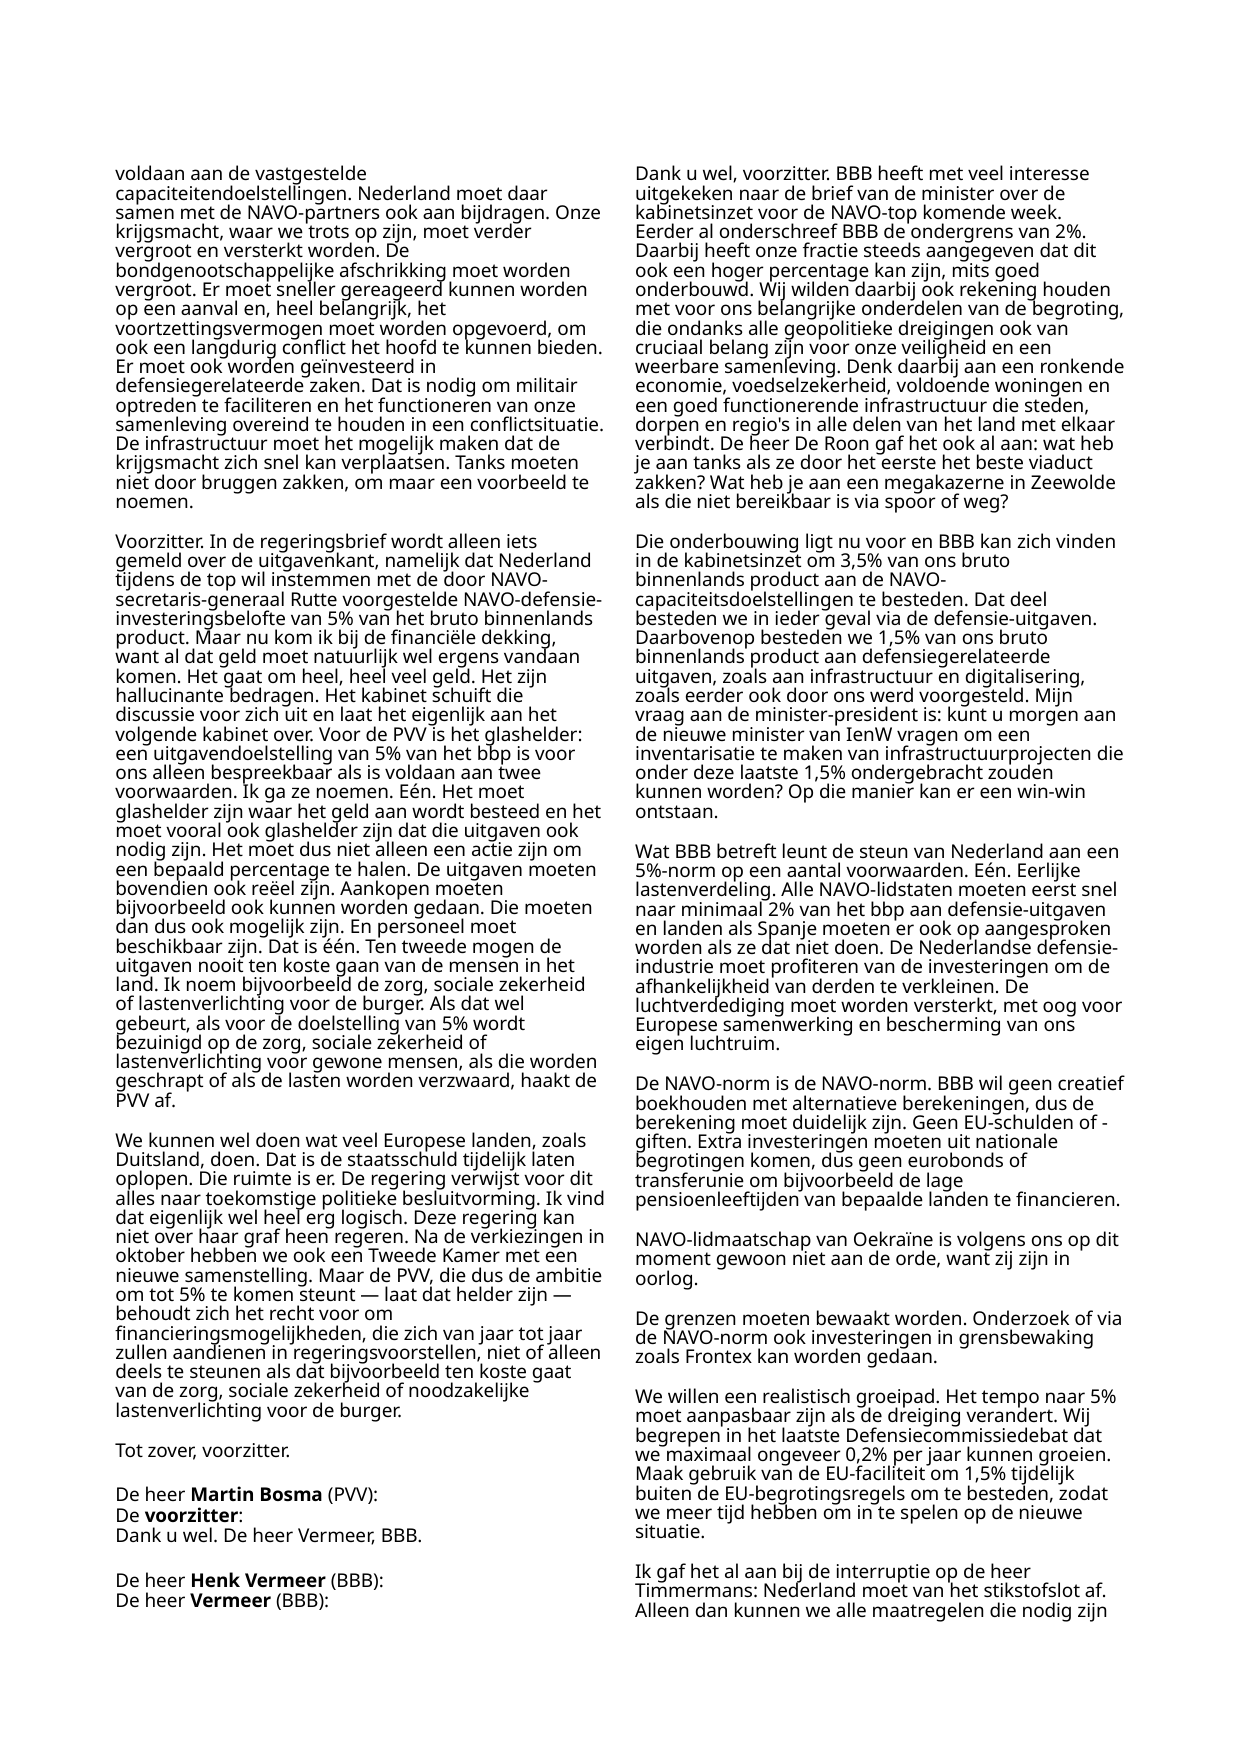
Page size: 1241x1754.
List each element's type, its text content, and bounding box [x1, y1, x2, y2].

text Die onderbouwing ligt nu voor en BBB kan zich vinden in de kabinetsinzet om 3,5% van ons bruto binnenlands product aan de NAVO-capaciteitsdoelstellingen te besteden. Dat deel besteden we in ieder geval via de defensie-uitgaven. Daarbovenop besteden we 1,5% van ons bruto binnenlands product aan defensiegerelateerde uitgaven, zoals aan infrastructuur en digitalisering, zoals eerder ook door ons werd voorgesteld. Mijn vraag aan de minister-president is: kunt u morgen aan de nieuwe minister van IenW vragen om een inventarisatie te maken van infrastructuurprojecten die onder deze laatste 1,5% ondergebracht zouden kunnen worden? Op die manier kan er een win-win ontstaan. [635, 533, 1125, 822]
text We kunnen wel doen wat veel Europese landen, zoals Duitsland, doen. Dat is de staatsschuld tijdelijk laten oplopen. Die ruimte is er. De regering verwijst voor dit alles naar toekomstige politieke besluitvorming. Ik vind dat eigenlijk wel heel erg logisch. Deze regering kan niet over haar graf heen regeren. Na de verkiezingen in oktober hebben we ook een Tweede Kamer met een nieuwe samenstelling. Maar de PVV, die dus de ambitie om tot 5% te komen steunt — laat dat helder zijn — behoudt zich het recht voor om financieringsmogelijkheden, die zich van jaar tot jaar zullen aandienen in regeringsvoorstellen, niet of alleen deels te steunen als dat bijvoorbeeld ten koste gaat van de zorg, sociale zekerheid of noodzakelijke lastenverlichting voor de burger. [115, 1132, 605, 1421]
text De heer Vermeer (BBB): [115, 1592, 605, 1612]
text De NAVO-norm is de NAVO-norm. BBB wil geen creatief boekhouden met alternatieve berekeningen, dus de berekening moet duidelijk zijn. Geen EU-schulden of -giften. Extra investeringen moeten uit nationale begrotingen komen, dus geen eurobonds of transferunie om bijvoorbeeld de lage pensioenleeftijden van bepaalde landen te financieren. [635, 1075, 1125, 1210]
text Dank u wel. De heer Vermeer, BBB. [115, 1527, 605, 1546]
text De grenzen moeten bewaakt worden. Onderzoek of via de NAVO-norm ook investeringen in grensbewaking zoals Frontex kan worden gedaan. [635, 1309, 1125, 1367]
text Voorzitter. In de regeringsbrief wordt alleen iets gemeld over de uitgavenkant, namelijk dat Nederland tijdens de top wil instemmen met de door NAVO-secretaris-generaal Rutte voorgestelde NAVO-defensie-investeringsbelofte van 5% van het bruto binnenlands product. Maar nu kom ik bij de financiële dekking, want al dat geld moet natuurlijk wel ergens vandaan komen. Het gaat om heel, heel veel geld. Het zijn hallucinante bedragen. Het kabinet schuift die discussie voor zich uit en laat het eigenlijk aan het volgende kabinet over. Voor de PVV is het glashelder: een uitgavendoelstelling van 5% van het bbp is voor ons alleen bespreekbaar als is voldaan aan twee voorwaarden. Ik ga ze noemen. Eén. Het moet glashelder zijn waar het geld aan wordt besteed en het moet vooral ook glashelder zijn dat die uitgaven ook nodig zijn. Het moet dus niet alleen een actie zijn om een bepaald percentage te halen. De uitgaven moeten bovendien ook reëel zijn. Aankopen moeten bijvoorbeeld ook kunnen worden gedaan. Die moeten dan dus ook mogelijk zijn. En personeel moet beschikbaar zijn. Dat is één. Ten tweede mogen de uitgaven nooit ten koste gaan van de mensen in het land. Ik noem bijvoorbeeld de zorg, sociale zekerheid of lastenverlichting voor de burger. Als dat wel gebeurt, als voor de doelstelling van 5% wordt bezuinigd op de zorg, sociale zekerheid of lastenverlichting voor gewone mensen, als die worden geschrapt of als de lasten worden verzwaard, haakt de PVV af. [115, 533, 605, 1111]
text We willen een realistisch groeipad. Het tempo naar 5% moet aanpasbaar zijn als de dreiging verandert. Wij begrepen in het laatste Defensiecommissiedebat dat we maximaal ongeveer 0,2% per jaar kunnen groeien. Maak gebruik van de EU-faciliteit om 1,5% tijdelijk buiten de EU-begrotingsregels om te besteden, zodat we meer tijd hebben om in te spelen op de nieuwe situatie. [635, 1388, 1125, 1542]
text Ik gaf het al aan bij de interruptie op de heer Timmermans: Nederland moet van het stikstofslot af. Alleen dan kunnen we alle maatregelen die nodig zijn [635, 1563, 1125, 1621]
text NAVO-lidmaatschap van Oekraïne is volgens ons op dit moment gewoon niet aan de orde, want zij zijn in oorlog. [635, 1231, 1125, 1289]
text De voorzitter: [115, 1507, 605, 1527]
text voldaan aan de vastgestelde capaciteitendoelstellingen. Nederland moet daar samen met de NAVO-partners ook aan bijdragen. Onze krijgsmacht, waar we trots op zijn, moet verder vergroot en versterkt worden. De bondgenootschappelijke afschrikking moet worden vergroot. Er moet sneller gereageerd kunnen worden op een aanval en, heel belangrijk, het voortzettingsvermogen moet worden opgevoerd, om ook een langdurig conflict het hoofd te kunnen bieden. Er moet ook worden geïnvesteerd in defensiegerelateerde zaken. Dat is nodig om militair optreden te faciliteren en het functioneren van onze samenleving overeind te houden in een conflictsituatie. De infrastructuur moet het mogelijk maken dat de krijgsmacht zich snel kan verplaatsen. Tanks moeten niet door bruggen zakken, om maar een voorbeeld te noemen. [115, 165, 605, 512]
text Wat BBB betreft leunt de steun van Nederland aan een 5%-norm op een aantal voorwaarden. Eén. Eerlijke lastenverdeling. Alle NAVO-lidstaten moeten eerst snel naar minimaal 2% van het bbp aan defensie-uitgaven en landen als Spanje moeten er ook op aangesproken worden als ze dat niet doen. De Nederlandse defensie-industrie moet profiteren van de investeringen om de afhankelijkheid van derden te verkleinen. De luchtverdediging moet worden versterkt, met oog voor Europese samenwerking en bescherming van ons eigen luchtruim. [635, 843, 1125, 1055]
text De heer Martin Bosma (PVV): [115, 1482, 605, 1507]
text Tot zover, voorzitter. [115, 1442, 605, 1461]
text De heer Henk Vermeer (BBB): [115, 1567, 605, 1592]
text Dank u wel, voorzitter. BBB heeft met veel interesse uitgekeken naar de brief van de minister over de kabinetsinzet voor de NAVO-top komende week. Eerder al onderschreef BBB de ondergrens van 2%. Daarbij heeft onze fractie steeds aangegeven dat dit ook een hoger percentage kan zijn, mits goed onderbouwd. Wij wilden daarbij ook rekening houden met voor ons belangrijke onderdelen van de begroting, die ondanks alle geopolitieke dreigingen ook van cruciaal belang zijn voor onze veiligheid en een weerbare samenleving. Denk daarbij aan een ronkende economie, voedselzekerheid, voldoende woningen en een goed functionerende infrastructuur die steden, dorpen en regio's in alle delen van het land met elkaar verbindt. De heer De Roon gaf het ook al aan: wat heb je aan tanks als ze door het eerste het beste viaduct zakken? Wat heb je aan een megakazerne in Zeewolde als die niet bereikbaar is via spoor of weg? [635, 165, 1125, 512]
